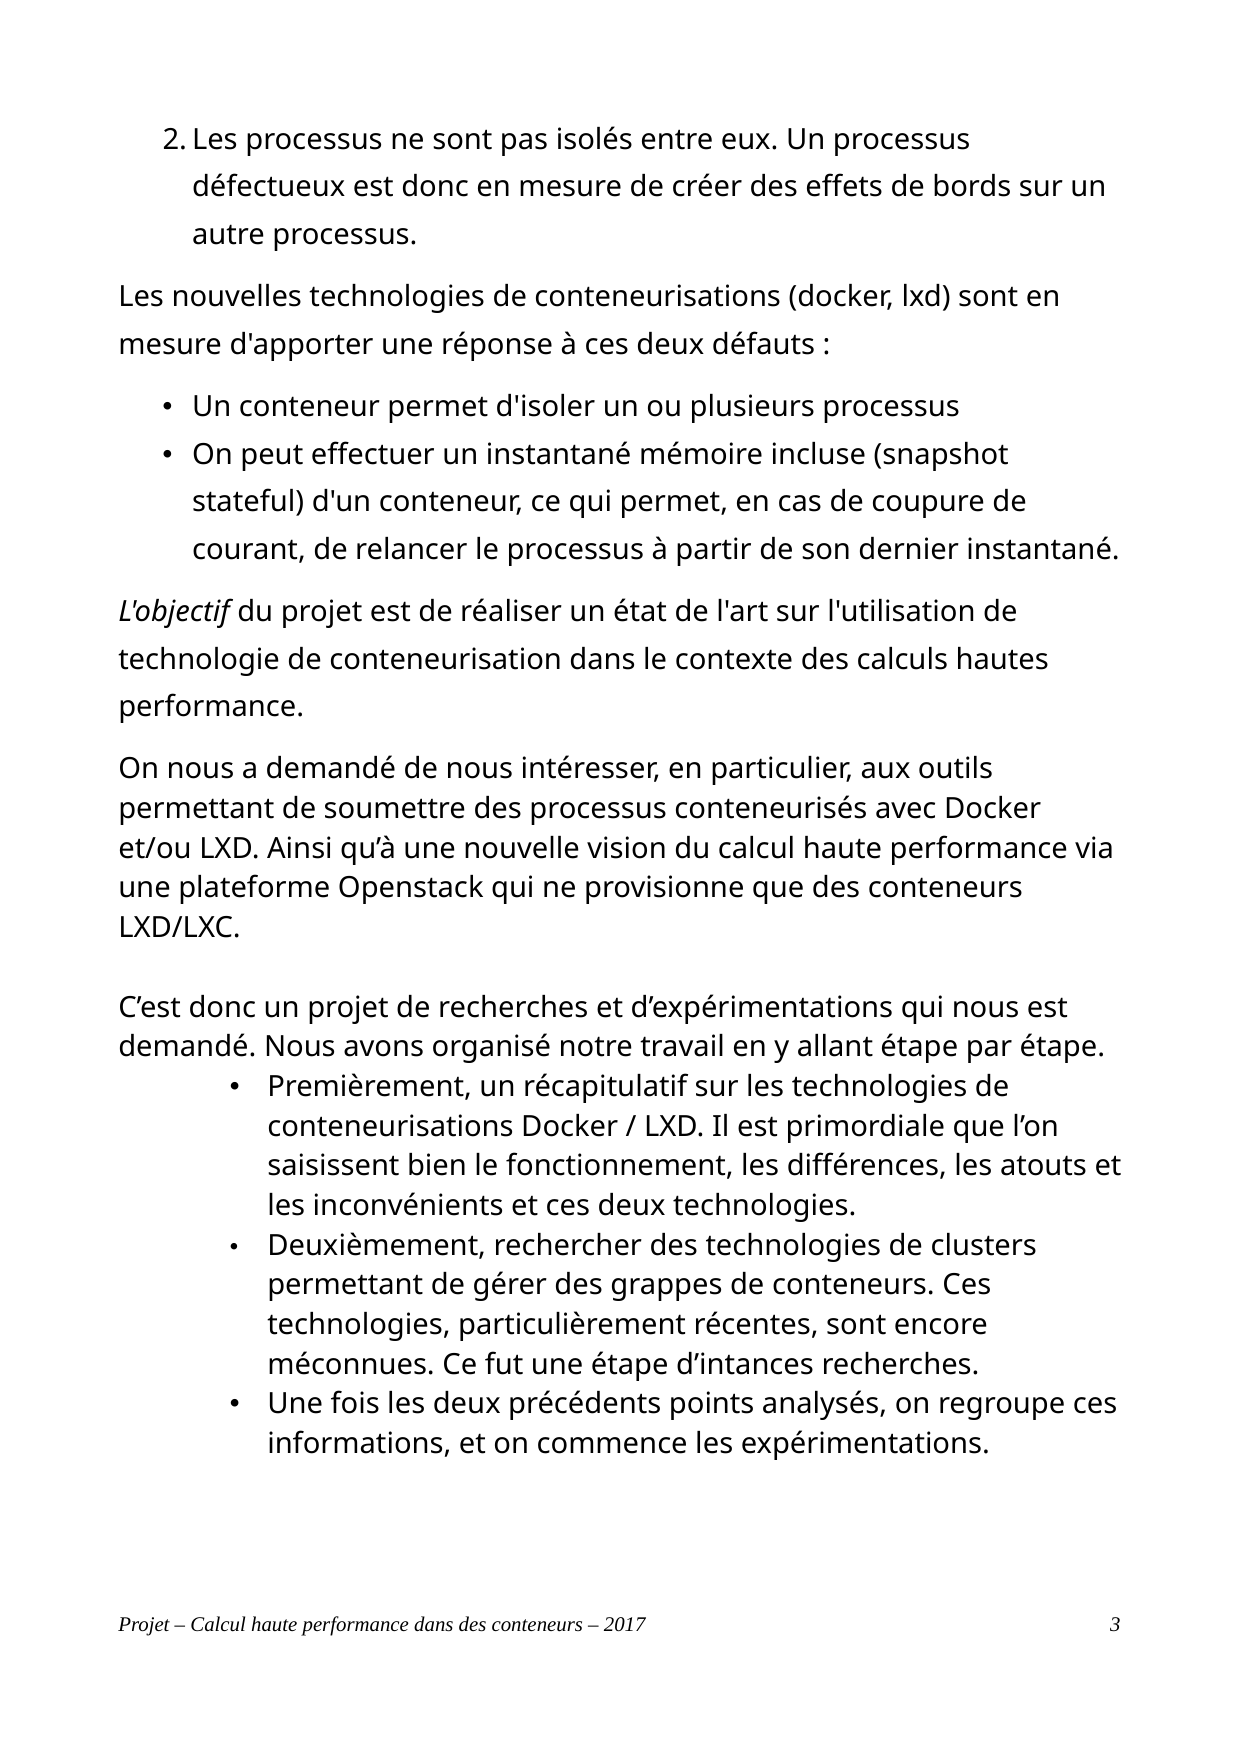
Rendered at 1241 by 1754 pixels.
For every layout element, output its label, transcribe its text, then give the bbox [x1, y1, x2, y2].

list Deuxièmement, rechercher des technologies de clusters permettant de gérer des grappes de conteneurs. Ces technologies, particulièrement récentes, sont encore méconnues. Ce fut une étape d’intances recherches. [229, 1224, 1122, 1383]
text Les nouvelles technologies de conteneurisations (docker, lxd) sont en mesure d'apporter une réponse à ces deux défauts : [118, 276, 1122, 363]
text L'objectif du projet est de réaliser un état de l'art sur l'utilisation de technologie de conteneurisation dans le contexte des calculs hautes performance. [118, 590, 1122, 725]
list Un conteneur permet d'isoler un ou plusieurs processus [162, 385, 1122, 425]
text On nous a demandé de nous intéresser, en particulier, aux outils permettant de soumettre des processus conteneurisés avec Docker et/ou LXD. Ainsi qu’à une nouvelle vision du calcul haute performance via une plateforme Openstack qui ne provisionne que des conteneurs LXD/LXC. [118, 748, 1122, 946]
text C’est donc un projet de recherches et d’expérimentations qui nous est demandé. Nous avons organisé notre travail en y allant étape par étape. [118, 986, 1122, 1065]
list Une fois les deux précédents points analysés, on regroupe ces informations, et on commence les expérimentations. [229, 1383, 1122, 1462]
list On peut effectuer un instantané mémoire incluse (snapshot stateful) d'un conteneur, ce qui permet, en cas de coupure de courant, de relancer le processus à partir de son dernier instantané. [162, 433, 1122, 568]
list Les processus ne sont pas isolés entre eux. Un processus défectueux est donc en mesure de créer des effets de bords sur un autre processus. [162, 118, 1122, 253]
list Premièrement, un récapitulatif sur les technologies de conteneurisations Docker / LXD. Il est primordiale que l’on saisissent bien le fonctionnement, les différences, les atouts et les inconvénients et ces deux technologies. [229, 1065, 1122, 1224]
